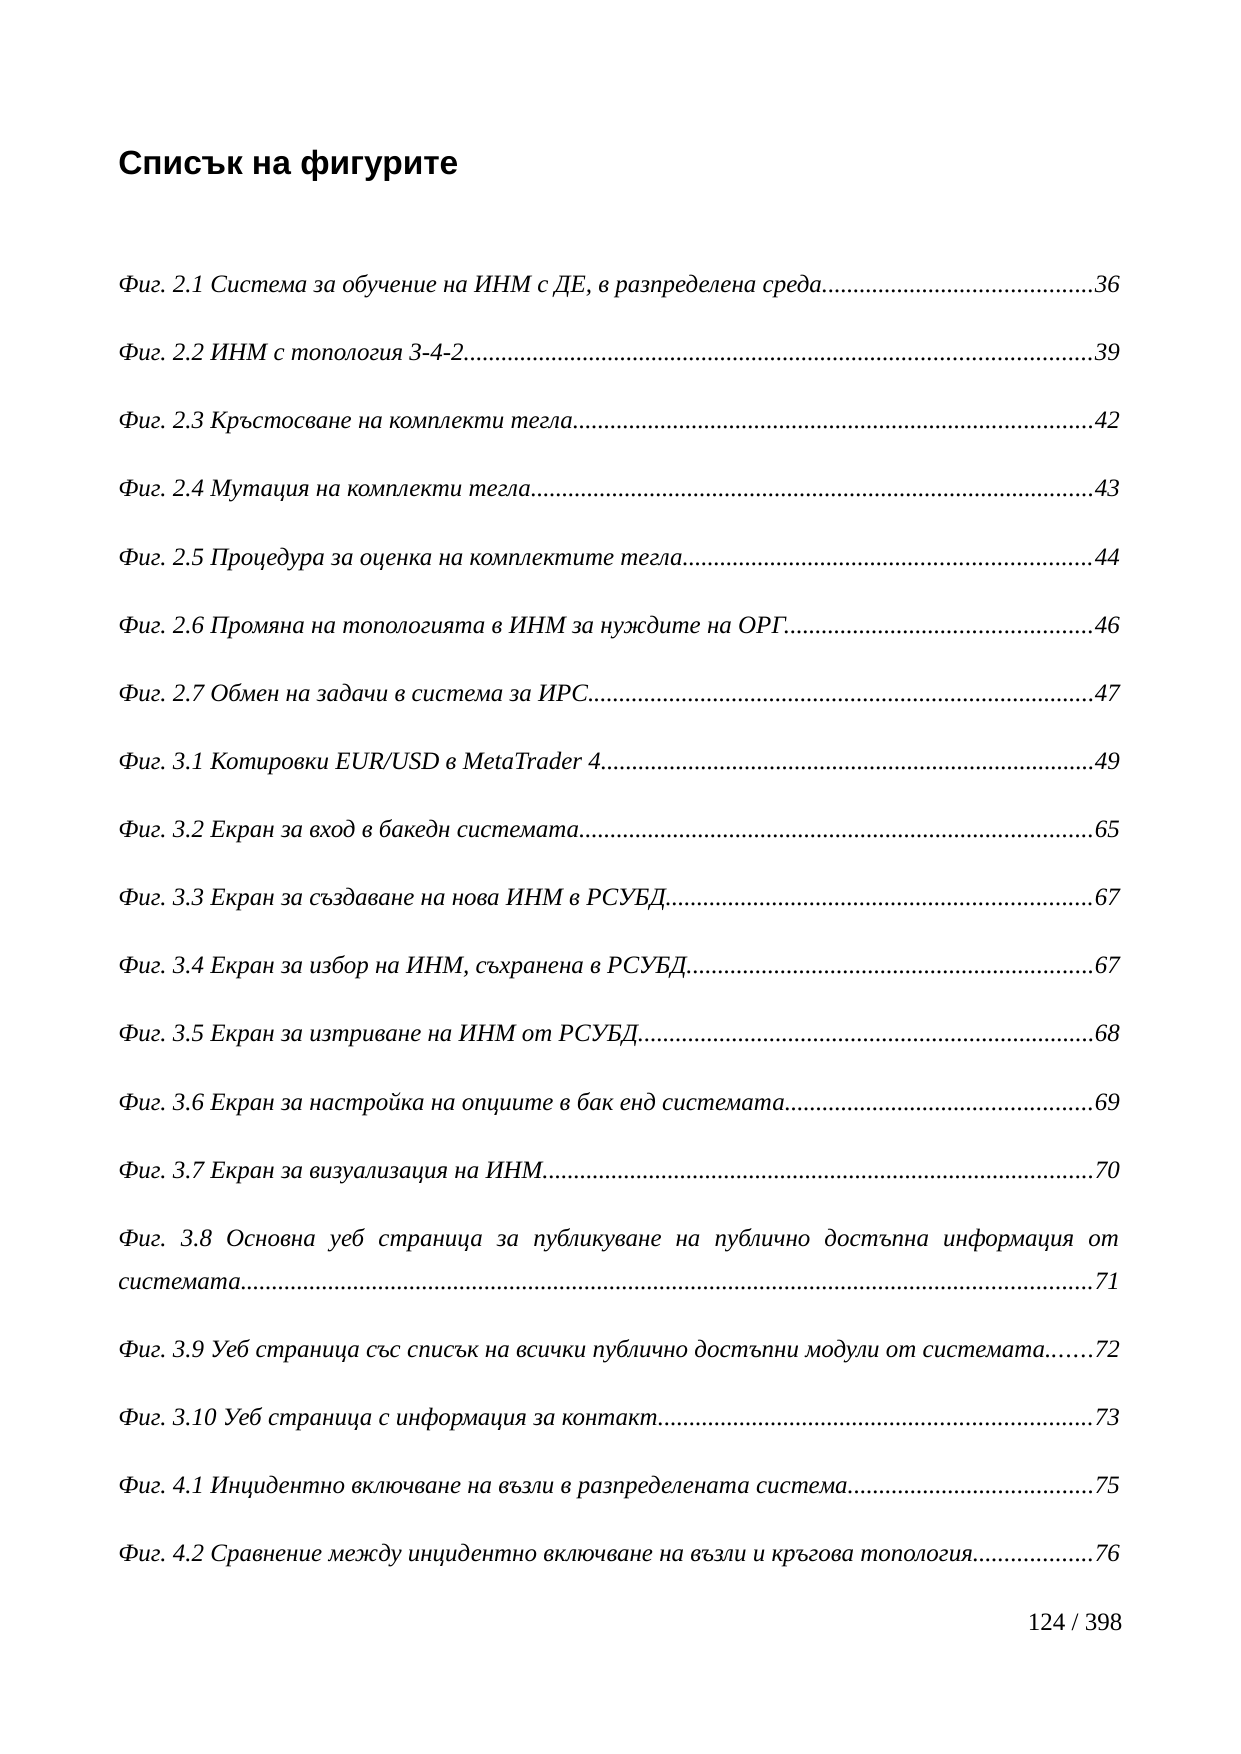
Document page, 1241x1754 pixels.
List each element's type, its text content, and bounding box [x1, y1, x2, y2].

text Фиг. 2.6 Промяна на топологията в ИНМ за нуждите на ОРГ. 46 [118, 610, 1122, 638]
text Фиг. 3.8 Основна уеб страница за публикуване на публично достъпна информация от системата. 71 [118, 1223, 1122, 1295]
text Фиг. 2.3 Кръстосване на комплекти тегла. 42 [118, 405, 1122, 434]
text Фиг. 3.1 Котировки EUR/USD в MetaTrader 4. 49 [118, 746, 1122, 775]
text Фиг. 4.2 Сравнение между инцидентно включване на възли и кръгова топология. 76 [118, 1538, 1122, 1567]
text Фиг. 3.9 Уеб страница със списък на всички публично достъпни модули от системата. 72 [118, 1334, 1122, 1363]
text Фиг. 3.2 Екран за вход в бакедн системата. 65 [118, 814, 1122, 843]
text Фиг. 3.5 Екран за изтриване на ИНМ от РСУБД. 68 [118, 1018, 1122, 1047]
text Фиг. 2.2 ИНМ с топология 3-4-2. 39 [118, 337, 1122, 366]
text Фиг. 3.6 Екран за настройка на опциите в бак енд системата. 69 [118, 1087, 1122, 1115]
text Фиг. 2.4 Мутация на комплекти тегла. 43 [118, 473, 1122, 502]
text Фиг. 2.1 Система за обучение на ИНМ с ДЕ, в разпределена среда. 36 [118, 269, 1122, 298]
text Фиг. 2.7 Обмен на задачи в система за ИРС. 47 [118, 678, 1122, 707]
text Фиг. 4.1 Инцидентно включване на възли в разпределената система. 75 [118, 1470, 1122, 1499]
text Фиг. 3.4 Екран за избор на ИНМ, съхранена в РСУБД. 67 [118, 950, 1122, 979]
text Фиг. 3.7 Екран за визуализация на ИНМ. 70 [118, 1155, 1122, 1183]
text Фиг. 3.10 Уеб страница с информация за контакт. 73 [118, 1402, 1122, 1431]
text Фиг. 3.3 Екран за създаване на нова ИНМ в РСУБД. 67 [118, 882, 1122, 911]
subtitle Списък на фигурите [118, 143, 1122, 182]
text Фиг. 2.5 Процедура за оценка на комплектите тегла. 44 [118, 542, 1122, 570]
